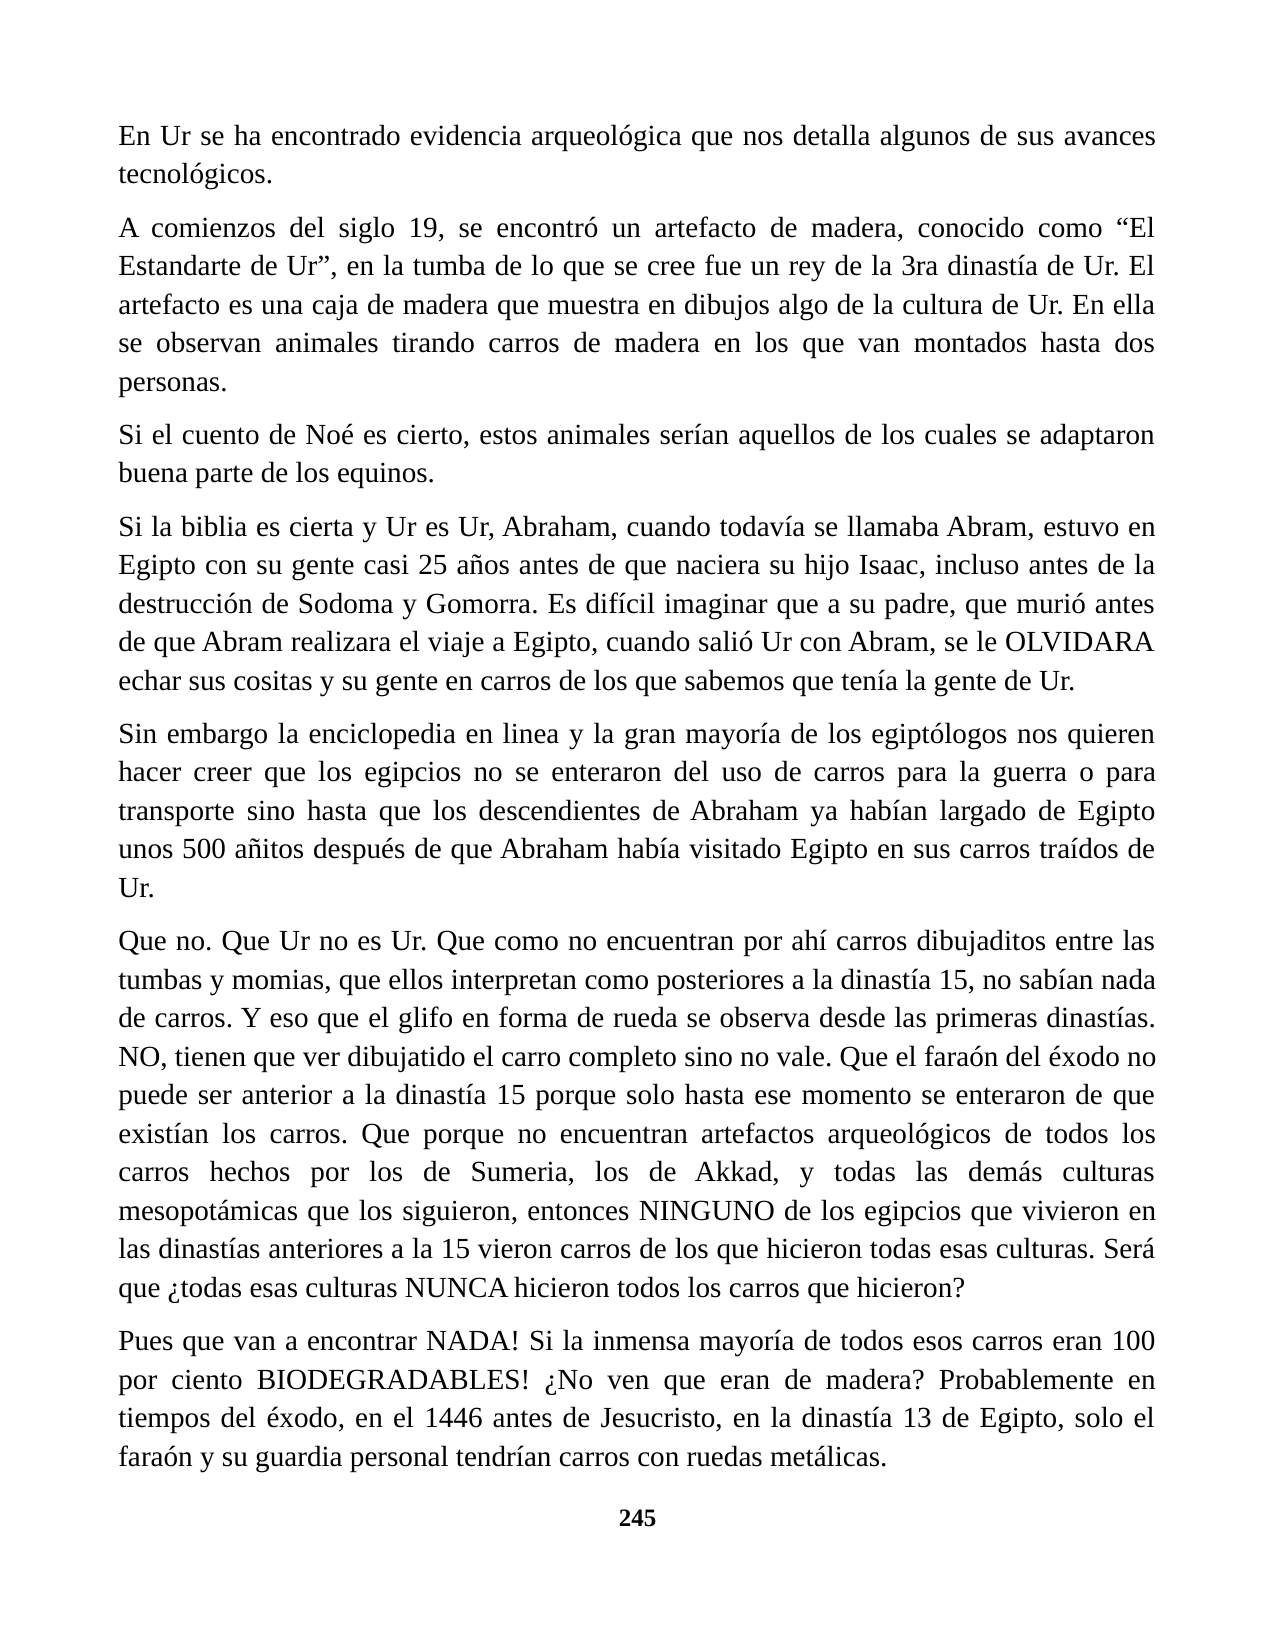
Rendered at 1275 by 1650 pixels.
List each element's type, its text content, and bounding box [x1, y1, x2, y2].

text En Ur se ha encontrado evidencia arqueológica que nos detalla algunos de sus avances tecnológicos. [118, 118, 1157, 190]
text Que no. Que Ur no es Ur. Que como no encuentran por ahí carros dibujaditos entre las tumbas y momias, que ellos interpretan como posteriores a la dinastía 15, no sabían nada de carros. Y eso que el glifo en forma de rueda se observa desde las primeras dinastías. NO, tienen que ver dibujatido el carro completo sino no vale. Que el faraón del éxodo no puede ser anterior a la dinastía 15 porque solo hasta ese momento se enteraron de que existían los carros. Que porque no encuentran artefactos arqueológicos de todos los carros hechos por los de Sumeria, los de Akkad, y todas las demás culturas mesopotámicas que los siguieron, entonces NINGUNO de los egipcios que vivieron en las dinastías anteriores a la 15 vieron carros de los que hicieron todas esas culturas. Será que ¿todas esas culturas NUNCA hicieron todos los carros que hicieron? [118, 923, 1157, 1304]
text Si el cuento de Noé es cierto, estos animales serían aquellos de los cuales se adaptaron buena parte de los equinos. [118, 417, 1157, 489]
text Pues que van a encontrar NADA! Si la inmensa mayoría de todos esos carros eran 100 por ciento BIODEGRADABLES! ¿No ven que eran de madera? Probablemente en tiempos del éxodo, en el 1446 antes de Jesucristo, en la dinastía 13 de Egipto, solo el faraón y su guardia personal tendrían carros con ruedas metálicas. [118, 1323, 1157, 1472]
text Sin embargo la enciclopedia en linea y la gran mayoría de los egiptólogos nos quieren hacer creer que los egipcios no se enteraron del uso de carros para la guerra o para transporte sino hasta que los descendientes de Abraham ya habían largado de Egipto unos 500 añitos después de que Abraham había visitado Egipto en sus carros traídos de Ur. [118, 716, 1157, 904]
text Si la biblia es cierta y Ur es Ur, Abraham, cuando todavía se llamaba Abram, estuvo en Egipto con su gente casi 25 años antes de que naciera su hijo Isaac, incluso antes de la destrucción de Sodoma y Gomorra. Es difícil imaginar que a su padre, que murió antes de que Abram realizara el viaje a Egipto, cuando salió Ur con Abram, se le OLVIDARA echar sus cositas y su gente en carros de los que sabemos que tenía la gente de Ur. [118, 509, 1157, 696]
text A comienzos del siglo 19, se encontró un artefacto de madera, conocido como “El Estandarte de Ur”, en la tumba de lo que se cree fue un rey de la 3ra dinastía de Ur. El artefacto es una caja de madera que muestra en dibujos algo de la cultura de Ur. En ella se observan animales tirando carros de madera en los que van montados hasta dos personas. [118, 210, 1157, 397]
